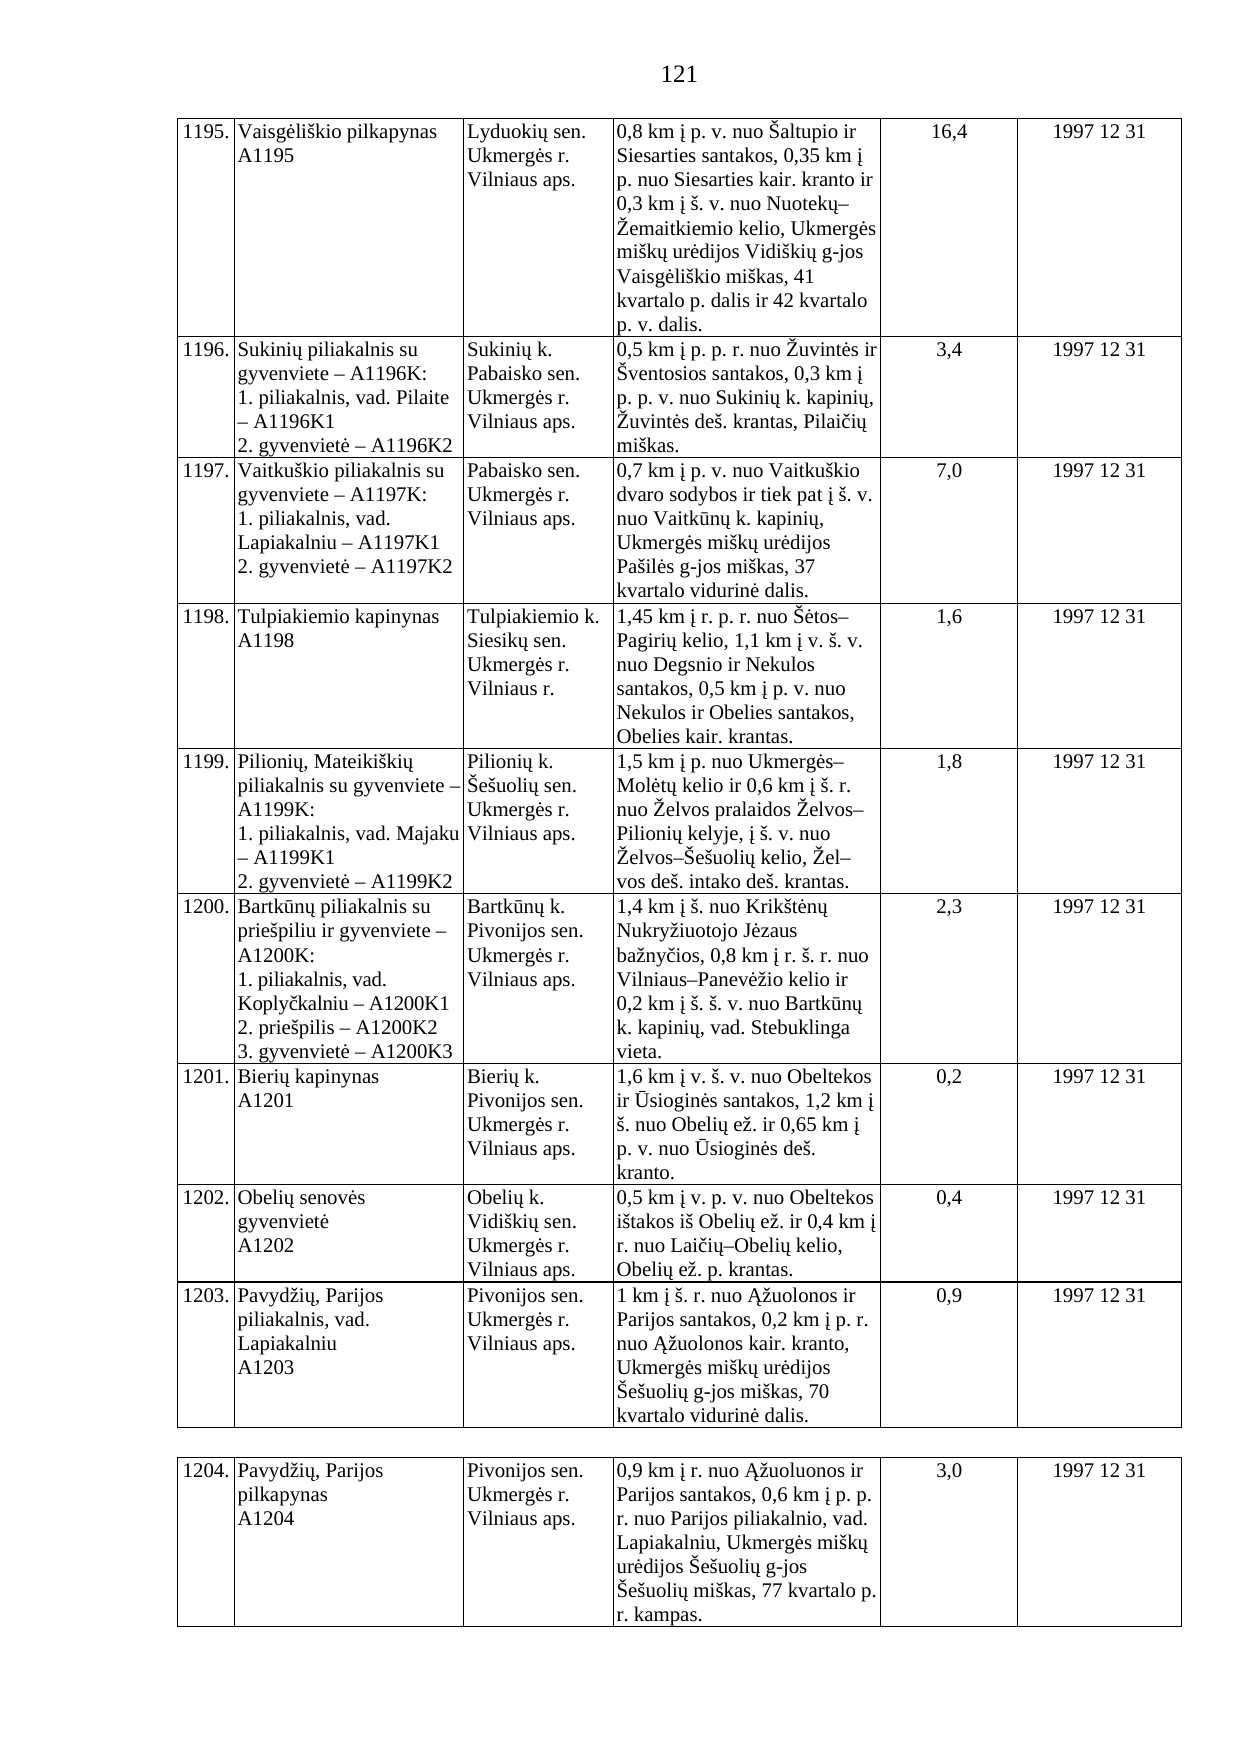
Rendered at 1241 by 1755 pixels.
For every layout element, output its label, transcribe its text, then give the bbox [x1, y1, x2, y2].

table_cell 0,7 km į p. v. nuo Vaitkuškio dvaro sodybos ir tiek pat į š. v. nuo Vaitkūnų k. kapinių, Ukmergės miškų urėdijos Pašilės g-jos miškas, 37 kvartalo vidurinė dalis. [614, 458, 880, 602]
table_cell 16,4 [881, 119, 1017, 336]
table_cell 1201. [178, 1064, 234, 1184]
table_header 1204. [178, 1458, 234, 1626]
table_cell Sukinių piliakalnis su gyvenviete – A1196K: 1. piliakalnis, vad. Pilaite – A1196K1 2. gyvenvietė – A1196K2 [235, 337, 463, 457]
table_cell 0,5 km į v. p. v. nuo Obeltekos ištakos iš Obelių ež. ir 0,4 km į r. nuo Laičių–Obelių kelio, Obelių ež. p. krantas. [614, 1185, 880, 1281]
table_cell 0,8 km į p. v. nuo Šaltupio ir Siesarties santakos, 0,35 km į p. nuo Siesarties kair. kranto ir 0,3 km į š. v. nuo Nuotekų–Žemaitkiemio kelio, Ukmergės miškų urėdijos Vidiškių g-jos Vaisgėliškio miškas, 41 kvartalo p. dalis ir 42 kvartalo p. v. dalis. [614, 119, 880, 336]
table_cell 1,8 [881, 749, 1017, 893]
table_cell 1997 12 31 [1018, 1185, 1181, 1281]
table_cell 1198. [178, 604, 234, 748]
table_cell 1195. [178, 119, 234, 336]
table_cell Tulpiakiemio k. Siesikų sen. Ukmergės r. Vilniaus r. [464, 604, 613, 748]
table_cell 1997 12 31 [1018, 894, 1181, 1063]
table_cell 1,5 km į p. nuo Ukmergės–Molėtų kelio ir 0,6 km į š. r. nuo Želvos pralaidos Želvos–Pilionių kelyje, į š. v. nuo Želvos–Šešuolių kelio, Žel–vos deš. intako deš. krantas. [614, 749, 880, 893]
table_header Pavydžių, Parijos pilkapynas A1204 [235, 1458, 463, 1626]
table_cell 0,2 [881, 1064, 1017, 1184]
table_cell Obelių k. Vidiškių sen. Ukmergės r. Vilniaus aps. [464, 1185, 613, 1281]
table_cell 1200. [178, 894, 234, 1063]
table_cell 1202. [178, 1185, 234, 1281]
table_cell 1,45 km į r. p. r. nuo Šėtos–Pagirių kelio, 1,1 km į v. š. v. nuo Degsnio ir Nekulos santakos, 0,5 km į p. v. nuo Nekulos ir Obelies santakos, Obelies kair. krantas. [614, 604, 880, 748]
table_cell Pabaisko sen. Ukmergės r. Vilniaus aps. [464, 458, 613, 602]
table_cell Pavydžių, Parijos piliakalnis, vad. Lapiakalniu A1203 [235, 1283, 463, 1427]
table_cell Tulpiakiemio kapinynas A1198 [235, 604, 463, 748]
table_cell Vaisgėliškio pilkapynas A1195 [235, 119, 463, 336]
table_cell 1,6 km į v. š. v. nuo Obeltekos ir Ūsioginės santakos, 1,2 km į š. nuo Obelių ež. ir 0,65 km į p. v. nuo Ūsioginės deš. kranto. [614, 1064, 880, 1184]
table_cell Bartkūnų piliakalnis su priešpiliu ir gyvenviete – A1200K: 1. piliakalnis, vad. Koplyčkalniu – A1200K1 2. priešpilis – A1200K2 3. gyvenvietė – A1200K3 [235, 894, 463, 1063]
table_cell 1997 12 31 [1018, 119, 1181, 336]
table_cell Sukinių k. Pabaisko sen. Ukmergės r. Vilniaus aps. [464, 337, 613, 457]
table_cell 1997 12 31 [1018, 749, 1181, 893]
table_cell 7,0 [881, 458, 1017, 602]
table_cell Bartkūnų k. Pivonijos sen. Ukmergės r. Vilniaus aps. [464, 894, 613, 1063]
table_cell 1,4 km į š. nuo Krikštėnų Nukryžiuotojo Jėzaus bažnyčios, 0,8 km į r. š. r. nuo Vilniaus–Panevėžio kelio ir 0,2 km į š. š. v. nuo Bartkūnų k. kapinių, vad. Stebuklinga vieta. [614, 894, 880, 1063]
table_cell 1997 12 31 [1018, 337, 1181, 457]
table_cell 1997 12 31 [1018, 1064, 1181, 1184]
table_cell 0,4 [881, 1185, 1017, 1281]
table_cell Obelių senovės gyvenvietė A1202 [235, 1185, 463, 1281]
table_cell Vaitkuškio piliakalnis su gyvenviete – A1197K: 1. piliakalnis, vad. Lapiakalniu – A1197K1 2. gyvenvietė – A1197K2 [235, 458, 463, 602]
table_cell Pilionių, Mateikiškių piliakalnis su gyvenviete – A1199K: 1. piliakalnis, vad. Majaku – A1199K1 2. gyvenvietė – A1199K2 [235, 749, 463, 893]
table_cell 0,9 [881, 1283, 1017, 1427]
table_header 1997 12 31 [1018, 1458, 1181, 1626]
table_header Pivonijos sen. Ukmergės r. Vilniaus aps. [464, 1458, 613, 1626]
table_cell 3,4 [881, 337, 1017, 457]
table_cell 1,6 [881, 604, 1017, 748]
table_cell 1199. [178, 749, 234, 893]
table_cell 1997 12 31 [1018, 604, 1181, 748]
table_cell 1203. [178, 1283, 234, 1427]
table_cell 1 km į š. r. nuo Ąžuolonos ir Parijos santakos, 0,2 km į p. r. nuo Ąžuolonos kair. kranto, Ukmergės miškų urėdijos Šešuolių g-jos miškas, 70 kvartalo vidurinė dalis. [614, 1283, 880, 1427]
table_cell Pilionių k. Šešuolių sen. Ukmergės r. Vilniaus aps. [464, 749, 613, 893]
table_cell 1196. [178, 337, 234, 457]
table_header 3,0 [881, 1458, 1017, 1626]
table_cell 1997 12 31 [1018, 1283, 1181, 1427]
table_cell Bierių kapinynas A1201 [235, 1064, 463, 1184]
table_header 0,9 km į r. nuo Ąžuoluonos ir Parijos santakos, 0,6 km į p. p. r. nuo Parijos piliakalnio, vad. Lapiakalniu, Ukmergės miškų urėdijos Šešuolių g-jos Šešuolių miškas, 77 kvartalo p. r. kampas. [614, 1458, 880, 1626]
table_cell Bierių k. Pivonijos sen. Ukmergės r. Vilniaus aps. [464, 1064, 613, 1184]
table_cell 2,3 [881, 894, 1017, 1063]
table_cell Lyduokių sen. Ukmergės r. Vilniaus aps. [464, 119, 613, 336]
table_cell 1997 12 31 [1018, 458, 1181, 602]
table_cell Pivonijos sen. Ukmergės r. Vilniaus aps. [464, 1283, 613, 1427]
table_cell 1197. [178, 458, 234, 602]
table_cell 0,5 km į p. p. r. nuo Žuvintės ir Šventosios santakos, 0,3 km į p. p. v. nuo Sukinių k. kapinių, Žuvintės deš. krantas, Pilaičių miškas. [614, 337, 880, 457]
